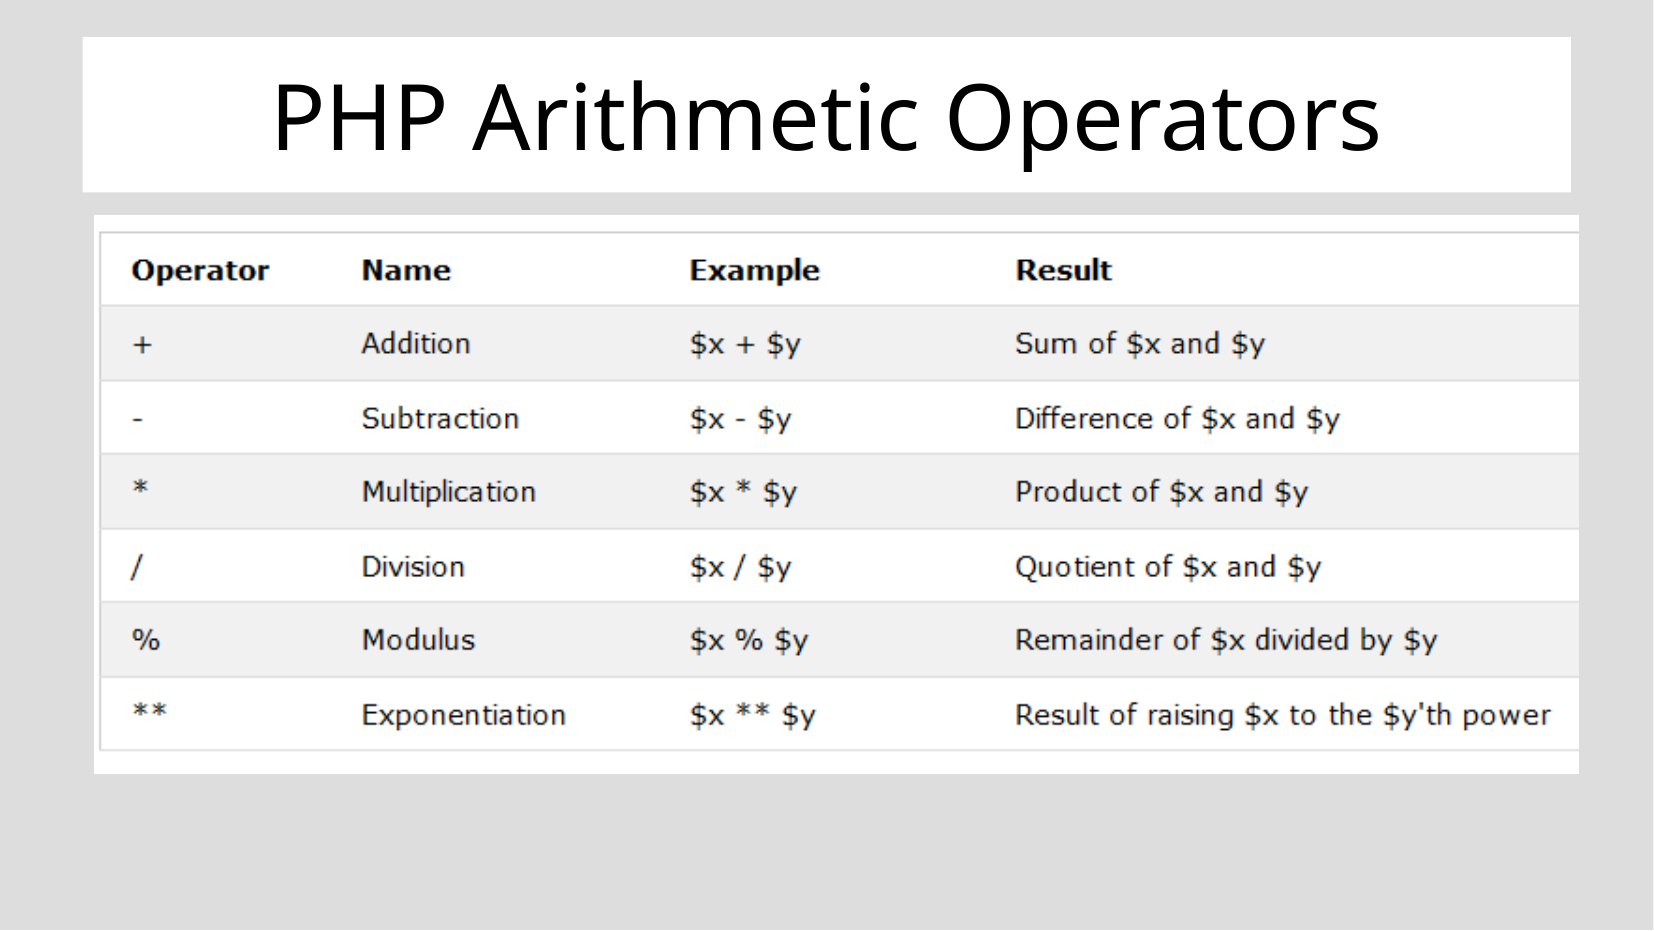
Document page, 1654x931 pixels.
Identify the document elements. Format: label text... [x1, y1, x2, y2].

picture [94, 215, 1579, 774]
title PHP Arithmetic Operators [82, 37, 1571, 193]
